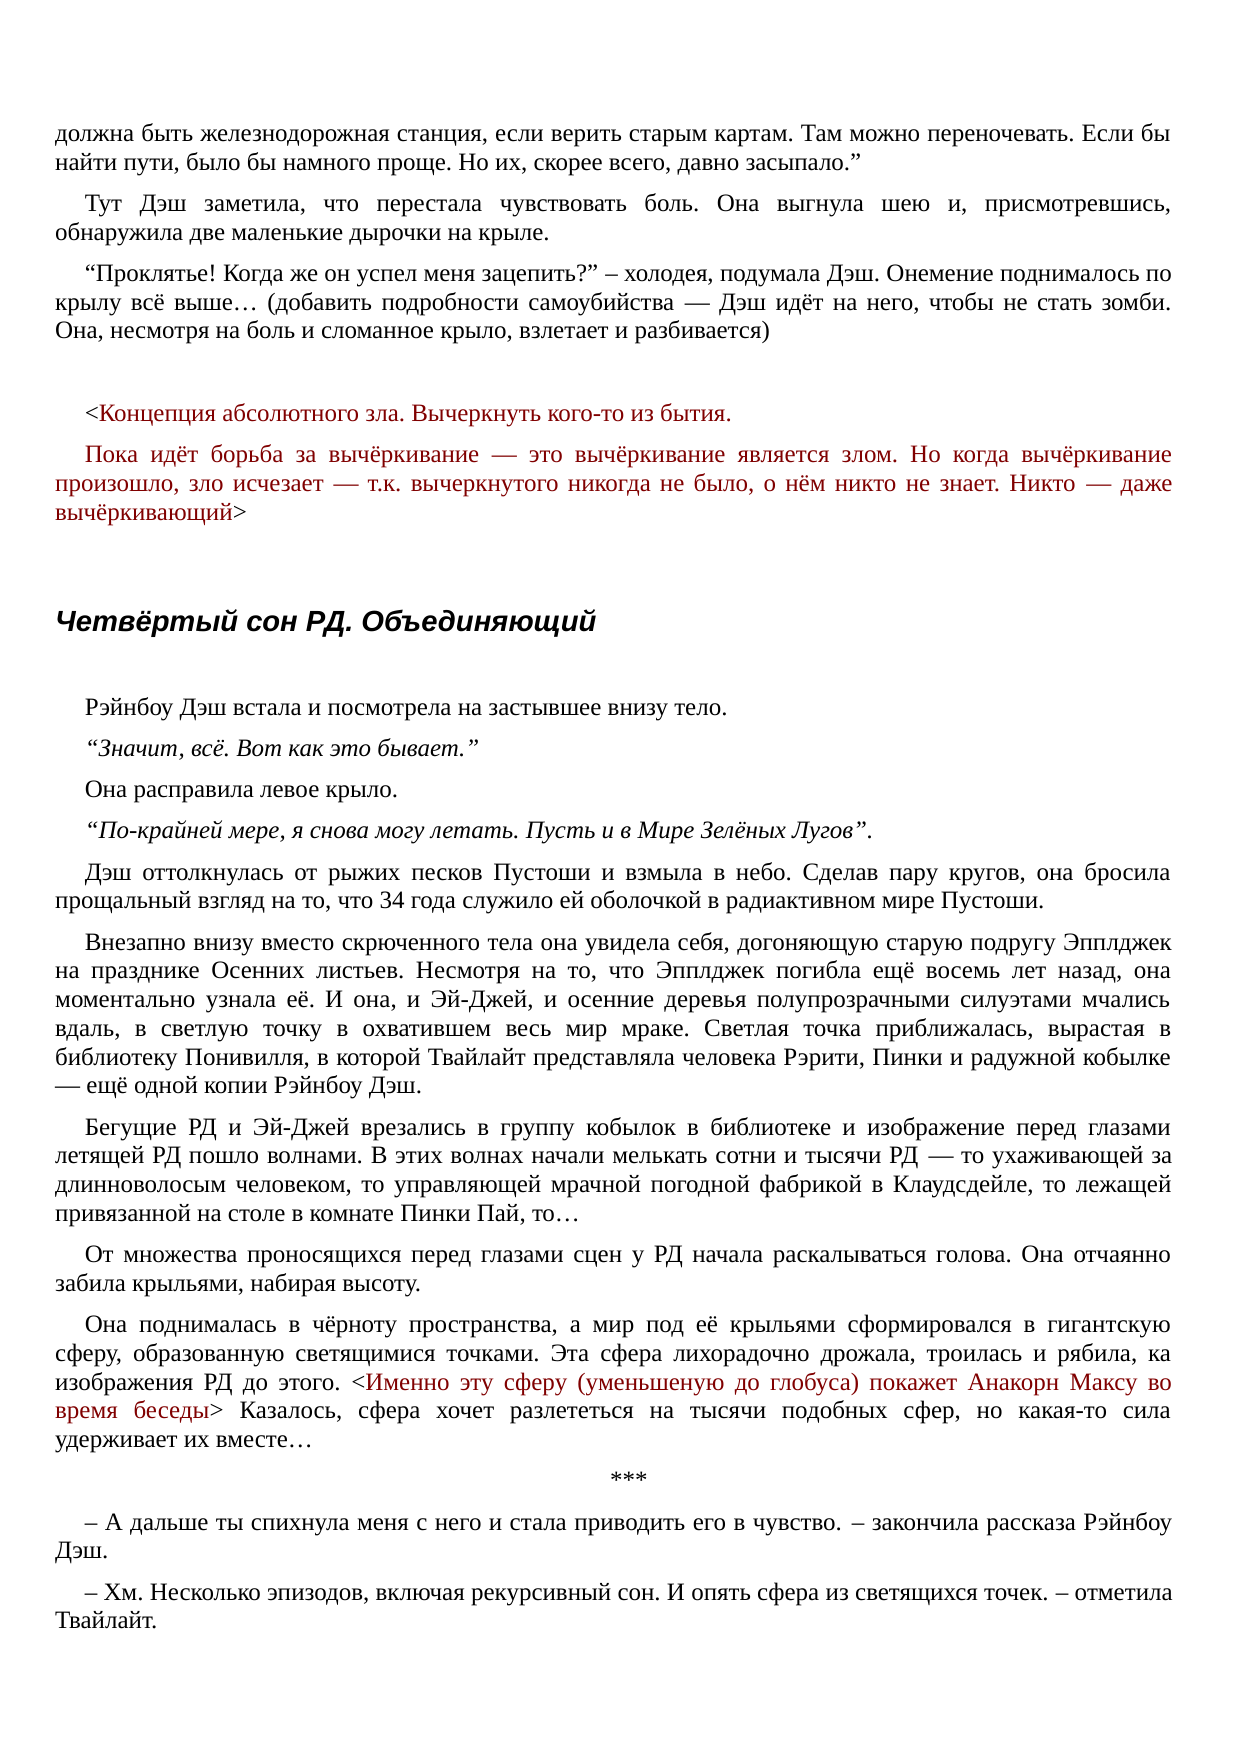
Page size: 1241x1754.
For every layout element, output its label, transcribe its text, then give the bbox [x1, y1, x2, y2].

text Она расправила левое крыло. [55, 774, 1172, 803]
text От множества проносящихся перед глазами сцен у РД начала раскалываться голова. Она отчаянно забила крыльями, набирая высоту. [55, 1239, 1172, 1297]
text – А дальше ты спихнула меня с него и стала приводить его в чувство. – закончила рассказа Рэйнбоу Дэш. [55, 1507, 1172, 1564]
text должна быть железнодорожная станция, если верить старым картам. Там можно переночевать. Если бы найти пути, было бы намного проще. Но их, скорее всего, давно засыпало.” [55, 118, 1172, 176]
text – Хм. Несколько эпизодов, включая рекурсивный сон. И опять сфера из светящихся точек. – отметила Твайлайт. [55, 1577, 1172, 1634]
text <Концепция абсолютного зла. Вычеркнуть кого-то из бытия. [55, 398, 1172, 427]
text Бегущие РД и Эй-Джей врезались в группу кобылок в библиотеке и изображение перед глазами летящей РД пошло волнами. В этих волнах начали мелькать сотни и тысячи РД — то ухаживающей за длинноволосым человеком, то управляющей мрачной погодной фабрикой в Клаудсдейле, то лежащей привязанной на столе в комнате Пинки Пай, то… [55, 1112, 1172, 1227]
text “Проклятье! Когда же он успел меня зацепить?” – холодея, подумала Дэш. Онемение поднималось по крылу всё выше… (добавить подробности самоубийства — Дэш идёт на него, чтобы не стать зомби. Она, несмотря на боль и сломанное крыло, взлетает и разбивается) [55, 258, 1172, 344]
text Пока идёт борьба за вычёркивание — это вычёркивание является злом. Но когда вычёркивание произошло, зло исчезает — т.к. вычеркнутого никогда не было, о нём никто не знает. Никто — даже вычёркивающий> [55, 439, 1172, 526]
text “Значит, всё. Вот как это бывает.” [55, 733, 1172, 762]
text Тут Дэш заметила, что перестала чувствовать боль. Она выгнула шею и, присмотревшись, обнаружила две маленькие дырочки на крыле. [55, 188, 1172, 246]
text Дэш оттолкнулась от рыжих песков Пустоши и взмыла в небо. Сделав пару кругов, она бросила прощальный взгляд на то, что 34 года служило ей оболочкой в радиактивном мире Пустоши. [55, 857, 1172, 914]
text *** [55, 1465, 1172, 1494]
text Она поднималась в чёрноту пространства, а мир под её крыльями сформировался в гигантскую сферу, образованную светящимися точками. Эта сфера лихорадочно дрожала, троилась и рябила, ка изображения РД до этого. <Именно эту сферу (уменьшеную до глобуса) покажет Анакорн Максу во время беседы> Казалось, сфера хочет разлететься на тысячи подобных сфер, но какая-то сила удерживает их вместе… [55, 1309, 1172, 1453]
subtitle Четвёртый сон РД. Объединяющий [55, 604, 1172, 638]
text Рэйнбоу Дэш встала и посмотрела на застывшее внизу тело. [55, 692, 1172, 720]
text Внезапно внизу вместо скрюченного тела она увидела себя, догоняющую старую подругу Эпплджек на празднике Осенних листьев. Несмотря на то, что Эпплджек погибла ещё восемь лет назад, она моментально узнала её. И она, и Эй-Джей, и осенние деревья полупрозрачными силуэтами мчались вдаль, в светлую точку в охватившем весь мир мраке. Светлая точка приближалась, вырастая в библиотеку Понивилля, в которой Твайлайт представляла человека Рэрити, Пинки и радужной кобылке — ещё одной копии Рэйнбоу Дэш. [55, 927, 1172, 1099]
text “По-крайней мере, я снова могу летать. Пусть и в Мире Зелёных Лугов”. [55, 815, 1172, 844]
